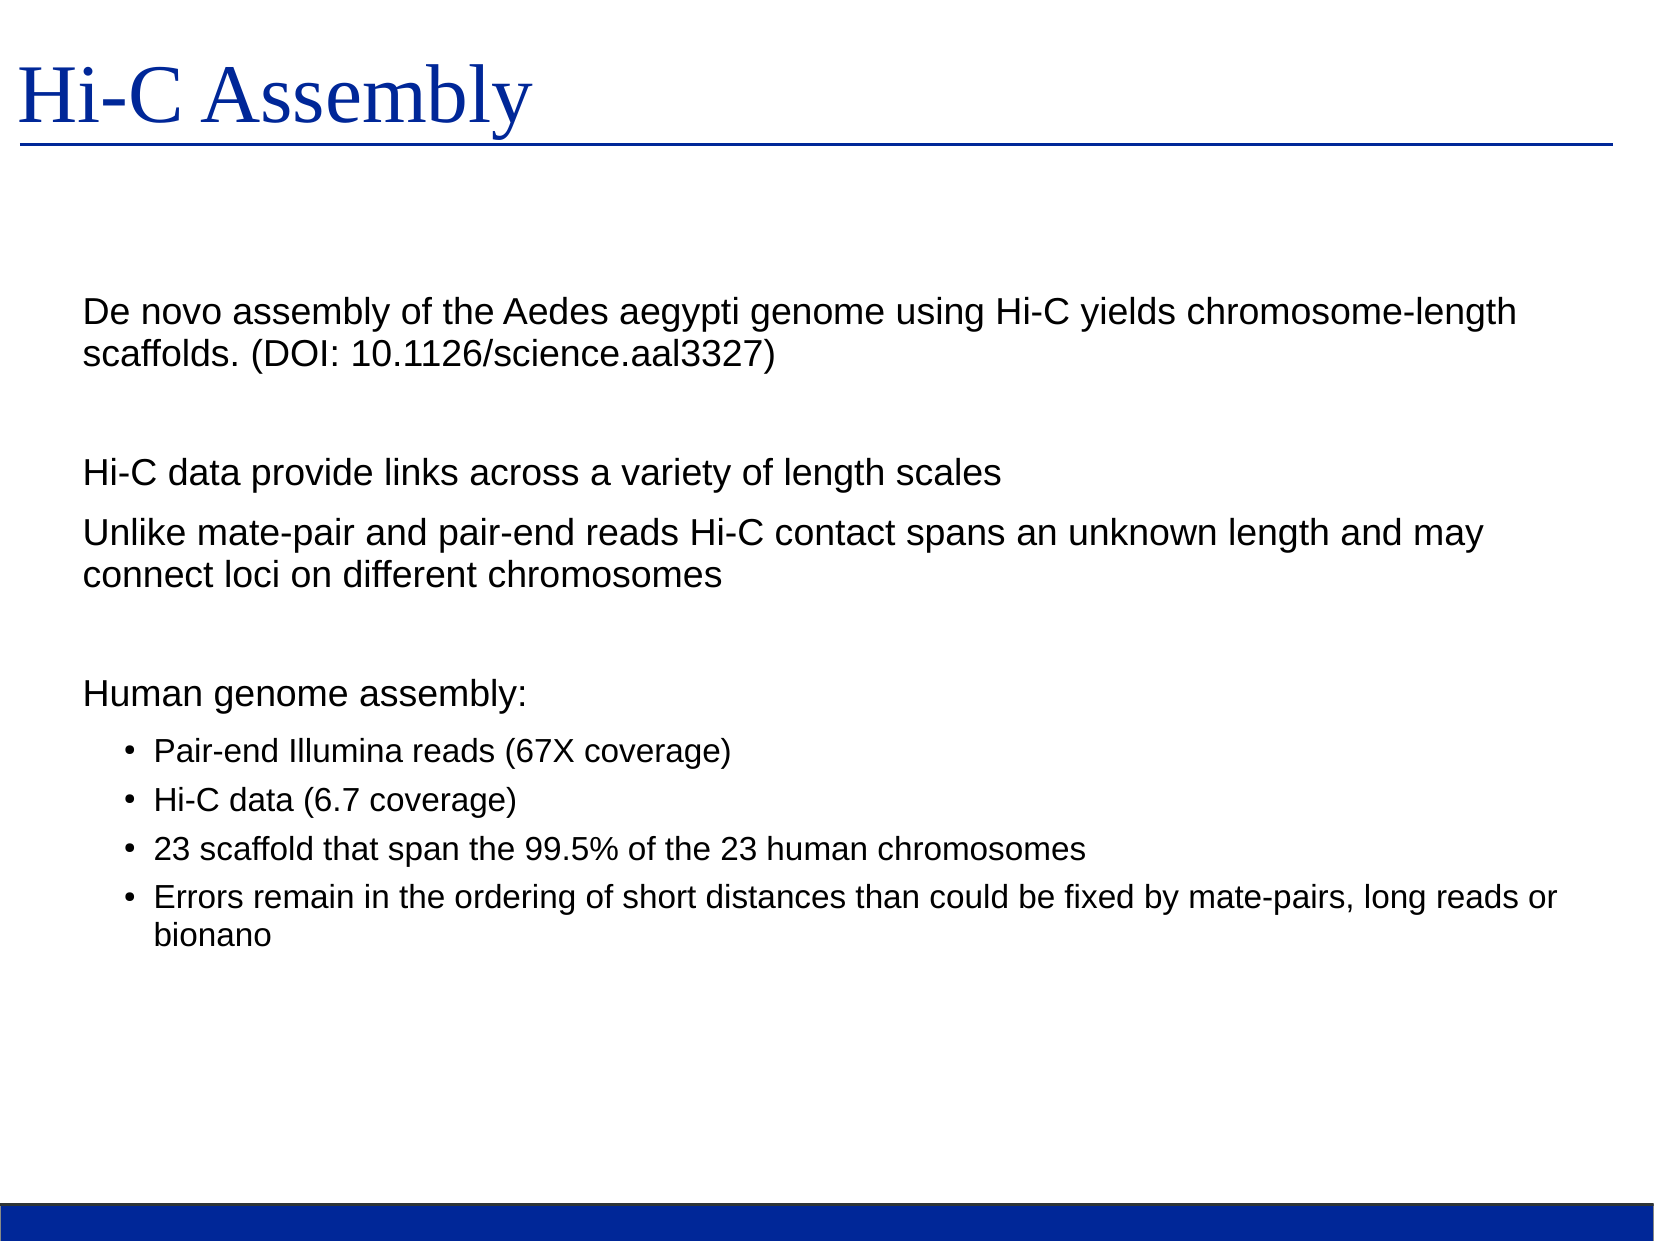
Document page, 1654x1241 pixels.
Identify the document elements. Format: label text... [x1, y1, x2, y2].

list De novo assembly of the Aedes aegypti genome using Hi-C yields chromosome-length scaffolds. (DOI: 10.1126/science.aal3327) Hi-C data provide links across a variety of length scales Unlike mate-pair and pair-end reads Hi-C contact spans an unknown length and may connect loci on different chromosomes Human genome assembly: Pair-end Illumina reads (67X coverage) Hi-C data (6.7 coverage) 23 scaffold that span the 99.5% of the 23 human chromosomes Errors remain in the ordering of short distances than could be fixed by mate-pairs, long reads or bionano [82, 290, 1571, 1109]
title Hi-C Assembly [17, 0, 1589, 198]
